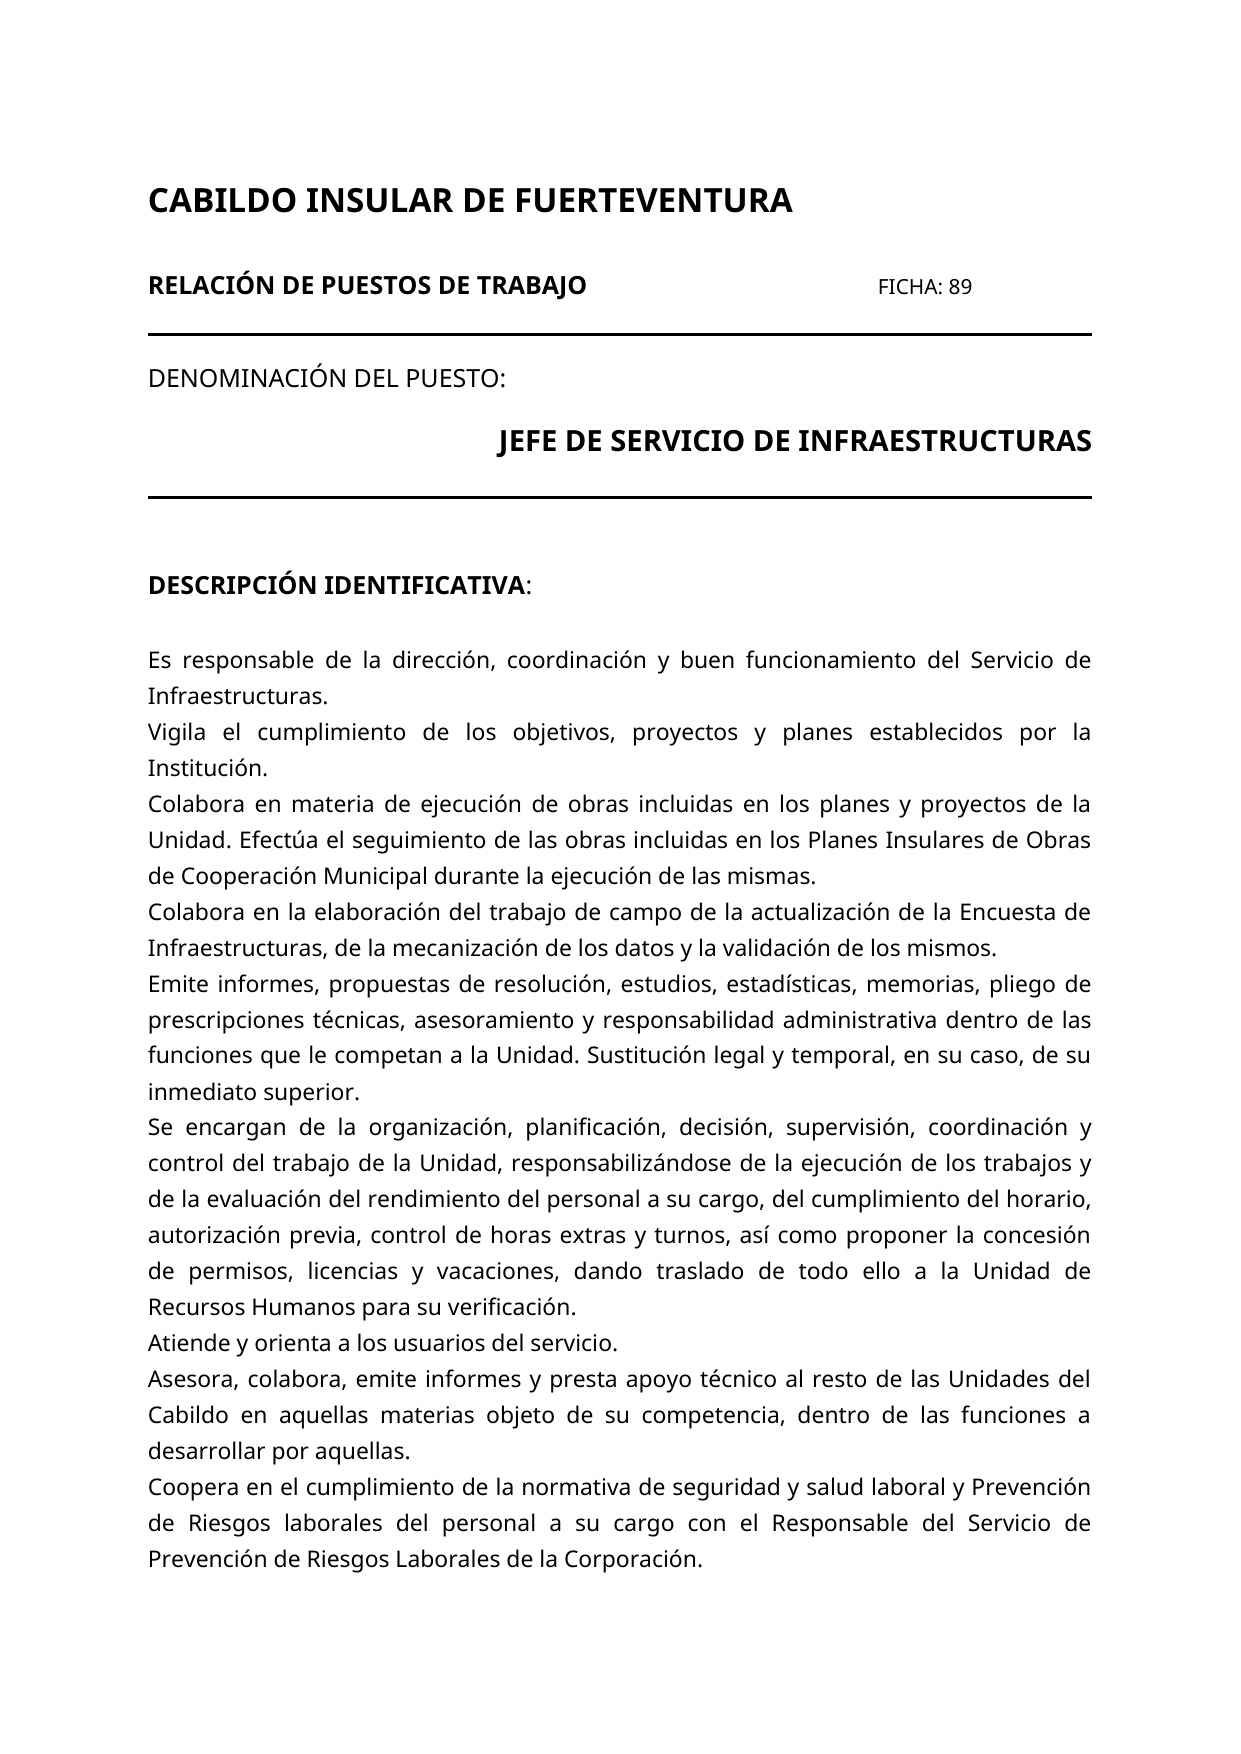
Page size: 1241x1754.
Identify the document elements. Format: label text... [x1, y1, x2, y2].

text Atiende y orienta a los usuarios del servicio. [148, 1327, 1092, 1358]
text Coopera en el cumplimiento de la normativa de seguridad y salud laboral y Prevención de Riesgos laborales del personal a su cargo con el Responsable del Servicio de Prevención de Riesgos Laborales de la Corporación. [148, 1471, 1092, 1574]
text Es responsable de la dirección, coordinación y buen funcionamiento del Servicio de Infraestructuras. [148, 644, 1092, 711]
text Asesora, colabora, emite informes y presta apoyo técnico al resto de las Unidades del Cabildo en aquellas materias objeto de su competencia, dentro de las funciones a desarrollar por aquellas. [148, 1363, 1092, 1466]
text JEFE DE SERVICIO DE INFRAESTRUCTURAS [177, 420, 1092, 459]
text CABILDO INSULAR DE FUERTEVENTURA [148, 177, 1092, 223]
text DESCRIPCIÓN IDENTIFICATIVA: [148, 567, 1092, 602]
text Emite informes, propuestas de resolución, estudios, estadísticas, memorias, pliego de prescripciones técnicas, asesoramiento y responsabilidad administrativa dentro de las funciones que le competan a la Unidad. Sustitución legal y temporal, en su caso, de su inmediato superior. [148, 968, 1092, 1107]
text Colabora en la elaboración del trabajo de campo de la actualización de la Encuesta de Infraestructuras, de la mecanización de los datos y la validación de los mismos. [148, 896, 1092, 963]
text Colabora en materia de ejecución de obras incluidas en los planes y proyectos de la Unidad. Efectúa el seguimiento de las obras incluidas en los Planes Insulares de Obras de Cooperación Municipal durante la ejecución de las mismas. [148, 788, 1092, 891]
text RELACIÓN DE PUESTOS DE TRABAJO FICHA: 89 [148, 268, 1092, 302]
text DENOMINACIÓN DEL PUESTO: [148, 361, 1092, 395]
text Se encargan de la organización, planificación, decisión, supervisión, coordinación y control del trabajo de la Unidad, responsabilizándose de la ejecución de los trabajos y de la evaluación del rendimiento del personal a su cargo, del cumplimiento del horario, autorización previa, control de horas extras y turnos, así como proponer la concesión de permisos, licencias y vacaciones, dando traslado de todo ello a la Unidad de Recursos Humanos para su verificación. [148, 1111, 1092, 1322]
text Vigila el cumplimiento de los objetivos, proyectos y planes establecidos por la Institución. [148, 716, 1092, 783]
